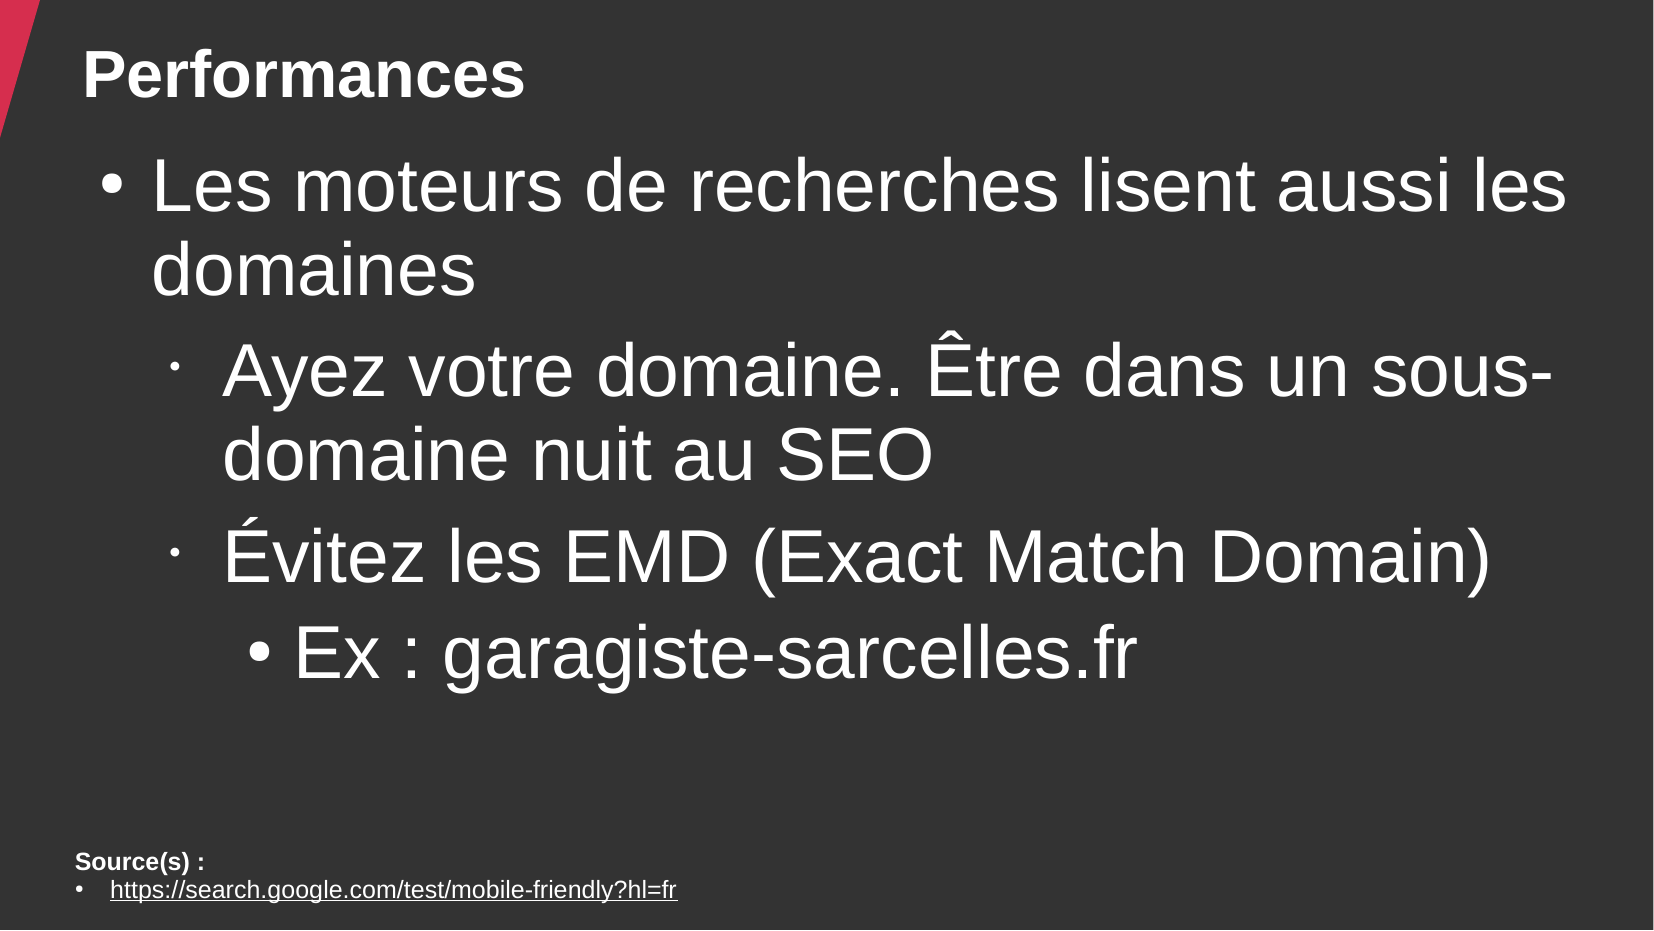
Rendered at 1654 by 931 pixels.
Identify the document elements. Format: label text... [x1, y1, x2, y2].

text_box Source(s) : https://search.google.com/test/mobile-friendly?hl=fr [60, 799, 1546, 912]
text_box [0, 0, 40, 138]
title Performances [82, 36, 1654, 130]
list Les moteurs de recherches lisent aussi les domaines Ayez votre domaine. Être dans un sous-domaine nuit au SEO Évitez les EMD (Exact Match Domain) Ex : garagiste-sarcelles.fr [80, 143, 1630, 745]
